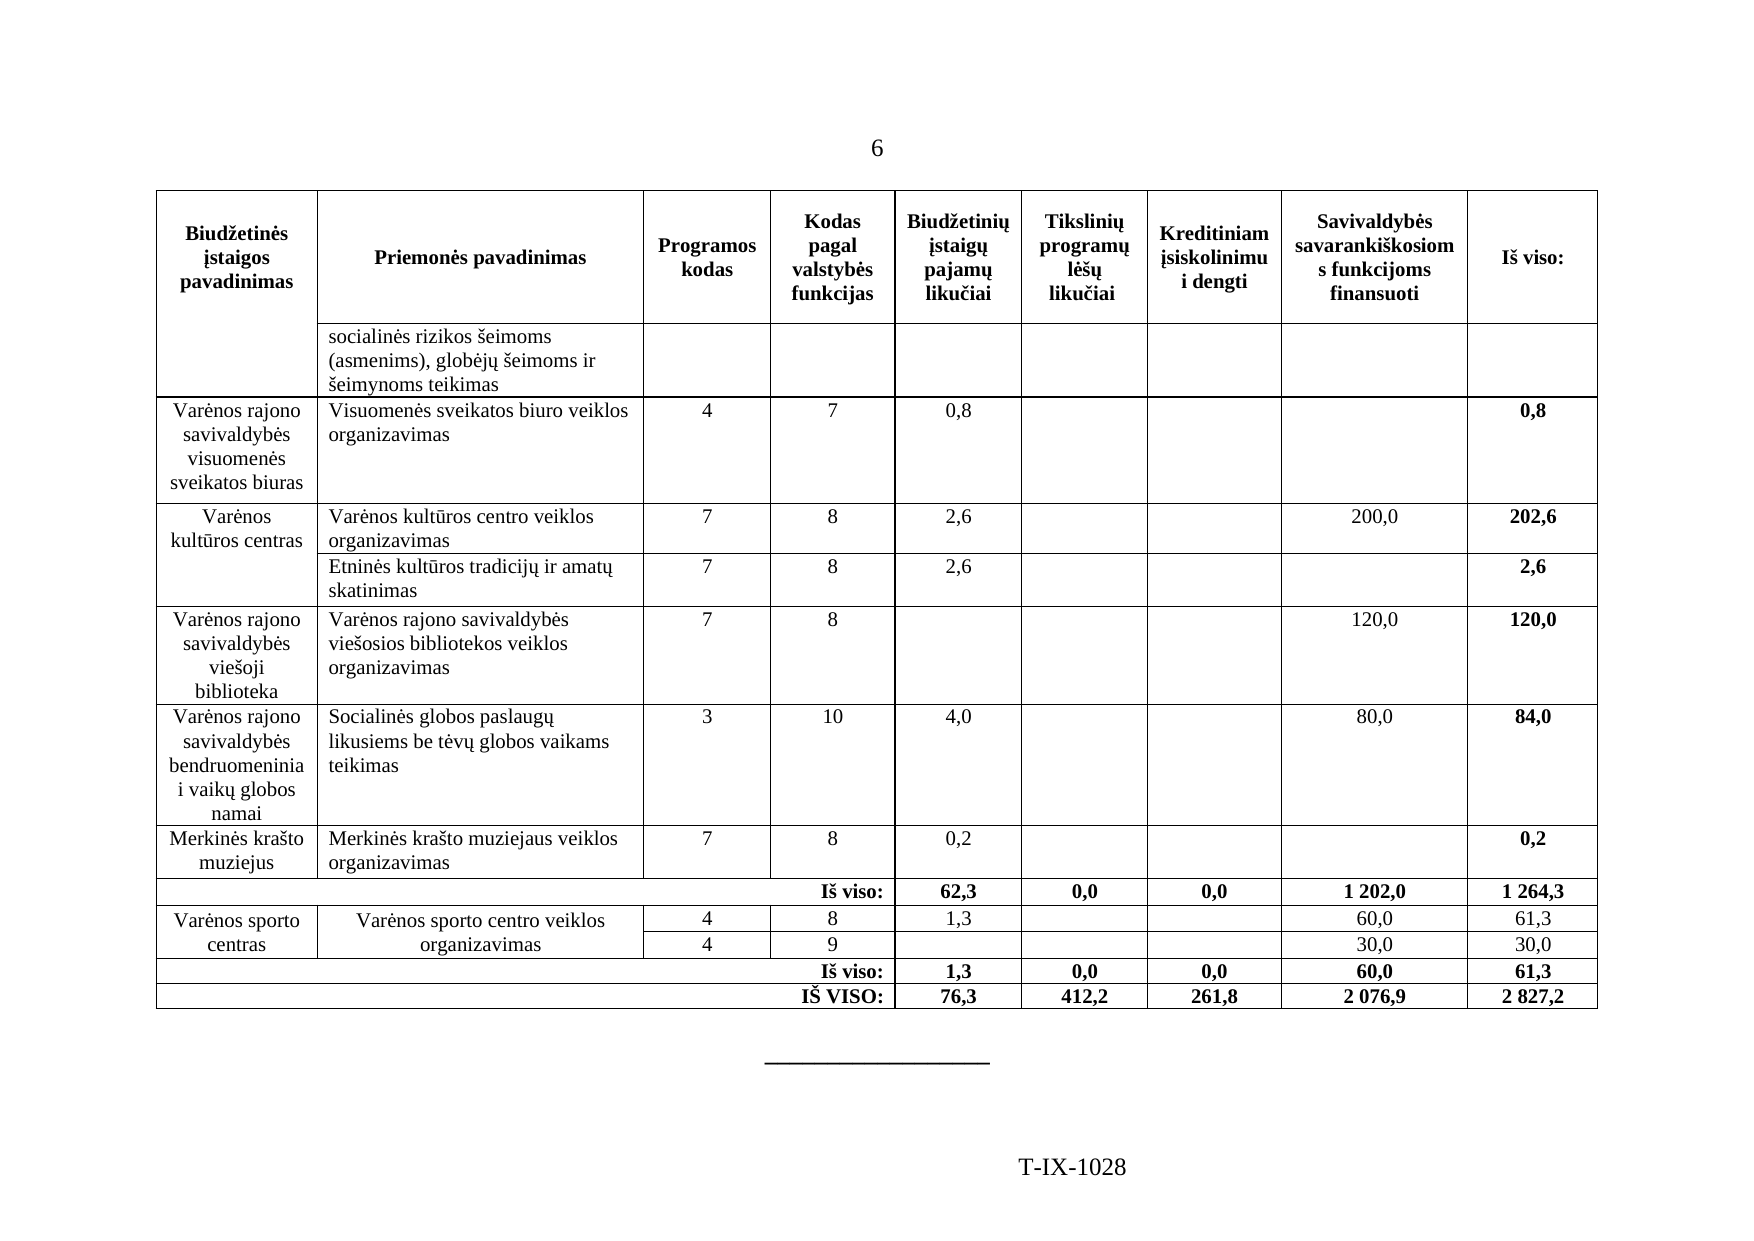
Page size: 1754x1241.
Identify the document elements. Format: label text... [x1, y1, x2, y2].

table_cell 4 [644, 906, 770, 931]
table_cell 2,6 [896, 554, 1021, 606]
table_cell 1 264,3 [1468, 879, 1597, 904]
table_cell 0,0 [1022, 879, 1147, 904]
table_cell [1148, 554, 1281, 606]
table_header Savivaldybės savarankiškosioms funkcijoms finansuoti [1282, 191, 1467, 323]
table_cell 4 [644, 932, 770, 958]
table_cell [1148, 504, 1281, 553]
table_cell Varėnos rajono savivaldybės viešoji biblioteka [157, 607, 317, 703]
table_cell 3 [644, 705, 770, 825]
table_cell [1282, 324, 1467, 396]
table_cell [1148, 906, 1281, 931]
table_cell [1148, 607, 1281, 703]
table_cell 30,0 [1282, 932, 1467, 958]
table_cell [1148, 826, 1281, 878]
table_cell 4 [644, 398, 770, 503]
table_cell IŠ VISO: [157, 984, 894, 1008]
table_cell [1282, 554, 1467, 606]
table_cell 8 [771, 906, 894, 931]
table_cell 0,0 [1022, 959, 1147, 983]
table_header Kreditiniam įsiskolinimui dengti [1148, 191, 1281, 323]
table_cell 84,0 [1468, 705, 1597, 825]
table_header Kodas pagal valstybės funkcijas [771, 191, 894, 323]
table_cell 2,6 [1468, 554, 1597, 606]
table_cell [1282, 826, 1467, 878]
table_cell Iš viso: [157, 959, 894, 983]
table_header Programos kodas [644, 191, 770, 323]
table_cell 1,3 [896, 906, 1021, 931]
table_cell 8 [771, 504, 894, 553]
table_cell [1148, 705, 1281, 825]
table_cell [1022, 932, 1147, 958]
table_cell socialinės rizikos šeimoms (asmenims), globėjų šeimoms ir šeimynoms teikimas [318, 324, 643, 396]
table_cell [157, 323, 317, 396]
table_cell 7 [644, 554, 770, 606]
table_cell [896, 324, 1021, 396]
table_cell 7 [644, 504, 770, 553]
table_cell 8 [771, 826, 894, 878]
table_cell 120,0 [1282, 607, 1467, 703]
table_cell 2 827,2 [1468, 984, 1597, 1008]
table_cell Visuomenės sveikatos biuro veiklos organizavimas [318, 398, 643, 503]
table_cell [896, 607, 1021, 703]
table_cell 7 [644, 607, 770, 703]
table_cell Socialinės globos paslaugų likusiems be tėvų globos vaikams teikimas [318, 705, 643, 825]
table_cell 61,3 [1468, 906, 1597, 931]
table_cell 202,6 [1468, 504, 1597, 553]
table_cell 0,0 [1148, 879, 1281, 904]
table_cell [1468, 324, 1597, 396]
table_cell 1 202,0 [1282, 879, 1467, 904]
table_cell 412,2 [1022, 984, 1147, 1008]
table_cell [771, 324, 894, 396]
table_cell [1022, 906, 1147, 931]
table_cell 76,3 [896, 984, 1021, 1008]
table_cell [644, 324, 770, 396]
table_cell 0,2 [1468, 826, 1597, 878]
table_cell 261,8 [1148, 984, 1281, 1008]
table_cell 4,0 [896, 705, 1021, 825]
table_cell 7 [644, 826, 770, 878]
table_cell [1148, 324, 1281, 396]
table_cell [1022, 324, 1147, 396]
table_cell 60,0 [1282, 959, 1467, 983]
table_cell Varėnos rajono savivaldybės viešosios bibliotekos veiklos organizavimas [318, 607, 643, 703]
table_header Biudžetinių įstaigų pajamų likučiai [896, 191, 1021, 323]
table_cell 7 [771, 398, 894, 503]
text __________________ [118, 1038, 1636, 1066]
table_header Iš viso: [1468, 191, 1597, 323]
table_cell [1148, 398, 1281, 503]
table_cell 0,2 [896, 826, 1021, 878]
table_cell 10 [771, 705, 894, 825]
table_cell Varėnos rajono savivaldybės bendruomeniniai vaikų globos namai [157, 705, 317, 825]
table_cell Merkinės krašto muziejaus veiklos organizavimas [318, 826, 643, 878]
table_cell 0,0 [1148, 959, 1281, 983]
table_cell Etninės kultūros tradicijų ir amatų skatinimas [318, 554, 643, 606]
table_cell Varėnos sporto centras [157, 906, 317, 958]
table_cell 8 [771, 607, 894, 703]
table_cell 0,8 [1468, 398, 1597, 503]
table_cell 60,0 [1282, 906, 1467, 931]
table_cell [1022, 504, 1147, 553]
table_cell 200,0 [1282, 504, 1467, 553]
table_header Priemonės pavadinimas [318, 191, 643, 323]
table_cell 62,3 [896, 879, 1021, 904]
table_cell 61,3 [1468, 959, 1597, 983]
table_cell [1022, 398, 1147, 503]
table_cell Varėnos sporto centro veiklos organizavimas [318, 906, 643, 958]
table_header Tikslinių programų lėšų likučiai [1022, 191, 1147, 323]
table_cell 2,6 [896, 504, 1021, 553]
table_cell [1148, 932, 1281, 958]
table_cell Varėnos kultūros centras [157, 504, 317, 606]
table_cell [1022, 554, 1147, 606]
table_cell Iš viso: [157, 879, 894, 904]
table_cell [896, 932, 1021, 958]
table_cell Varėnos rajono savivaldybės visuomenės sveikatos biuras [157, 398, 317, 503]
table_cell 9 [771, 932, 894, 958]
table_cell 120,0 [1468, 607, 1597, 703]
table_cell 80,0 [1282, 705, 1467, 825]
table_cell 0,8 [896, 398, 1021, 503]
table_cell [1022, 826, 1147, 878]
table_header Biudžetinės įstaigos pavadinimas [157, 191, 317, 323]
table_cell 8 [771, 554, 894, 606]
table_cell [1282, 398, 1467, 503]
table_cell 2 076,9 [1282, 984, 1467, 1008]
table_cell 30,0 [1468, 932, 1597, 958]
table_cell Merkinės krašto muziejus [157, 826, 317, 878]
table_cell 1,3 [896, 959, 1021, 983]
table_cell [1022, 705, 1147, 825]
table_cell [1022, 607, 1147, 703]
table_cell Varėnos kultūros centro veiklos organizavimas [318, 504, 643, 553]
